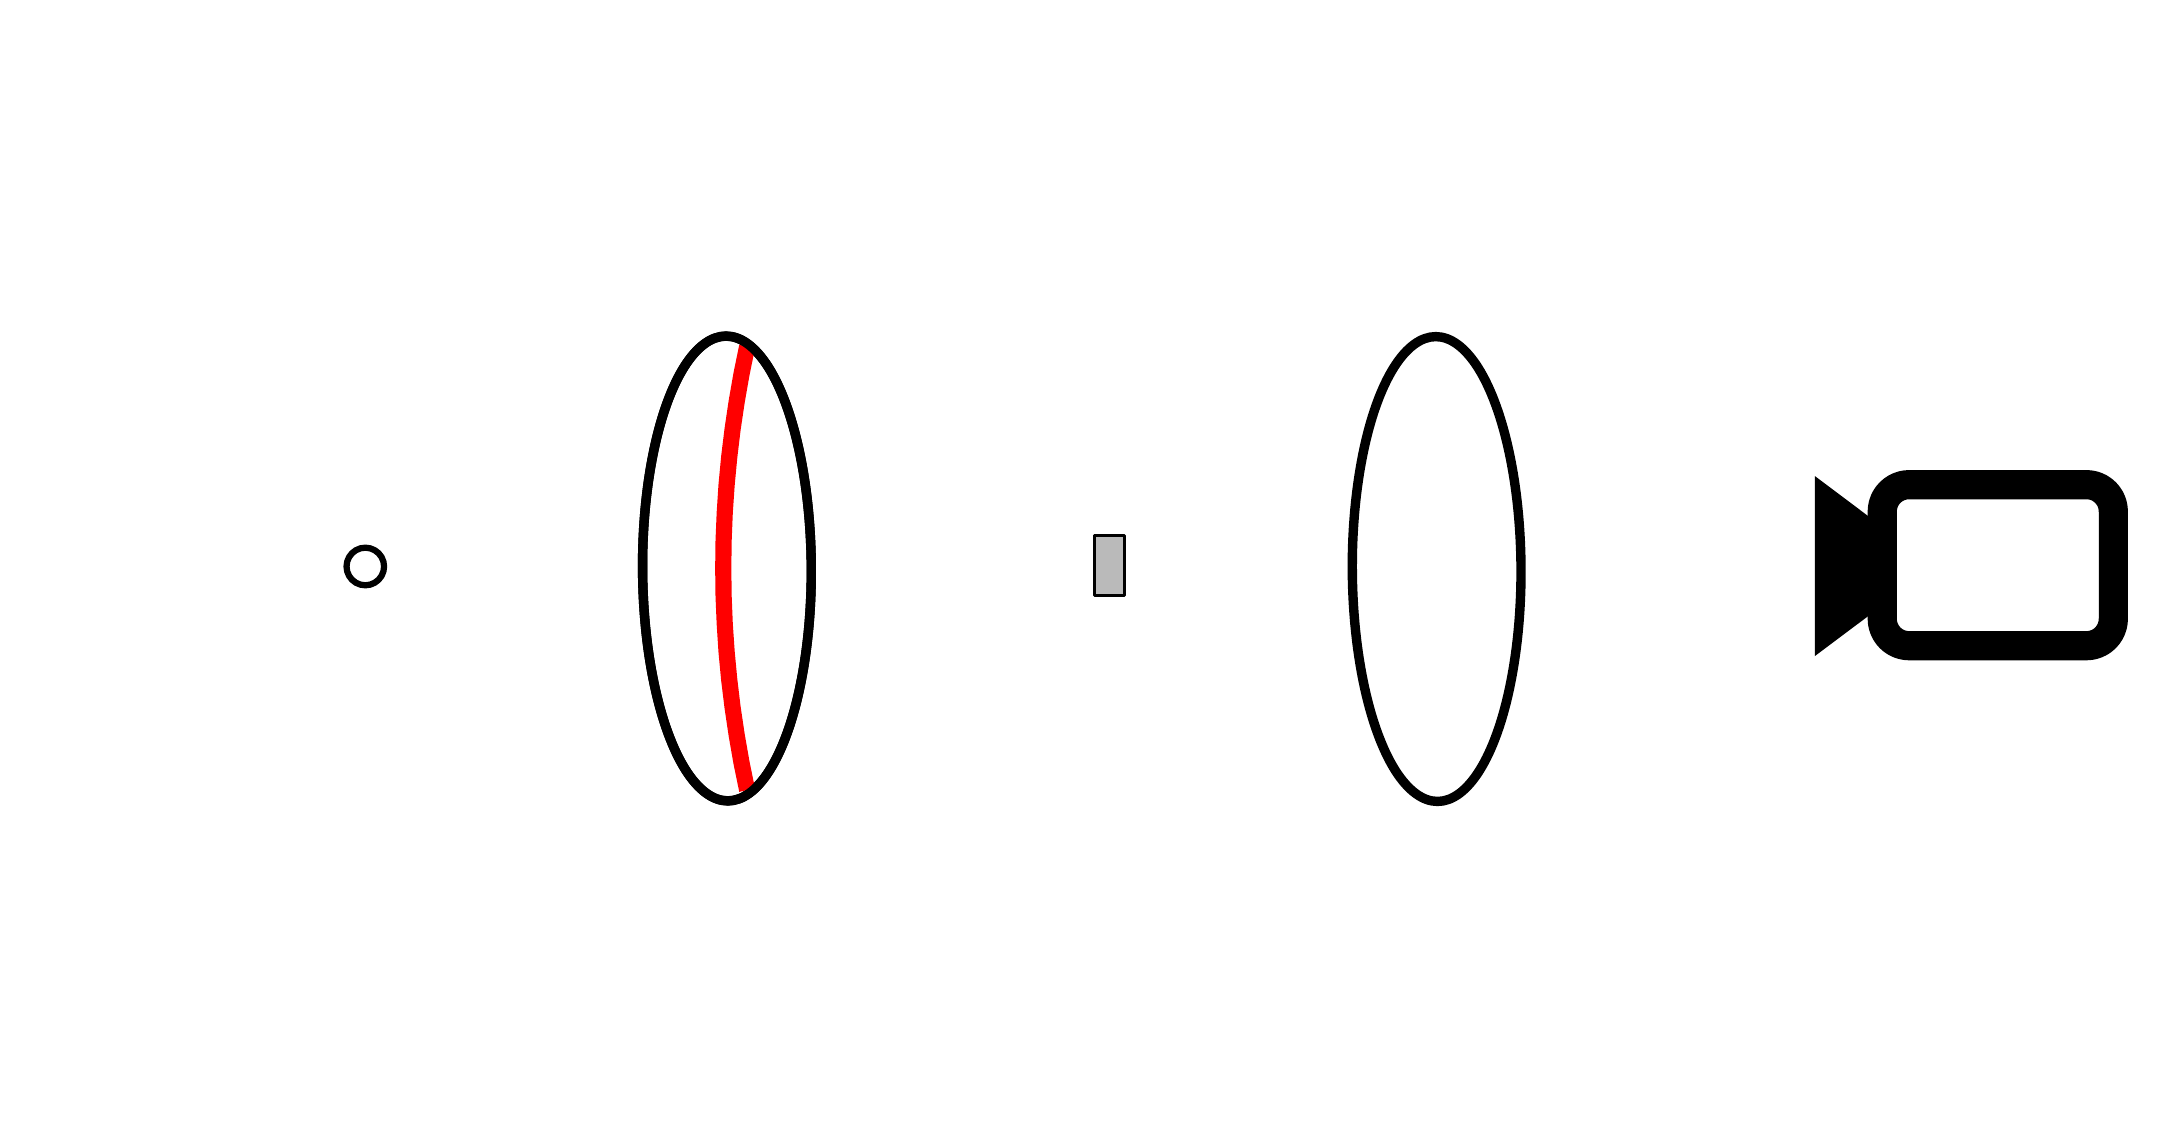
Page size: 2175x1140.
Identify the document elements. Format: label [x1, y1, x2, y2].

text_box [1814, 476, 1875, 657]
text_box [648, 341, 806, 796]
text_box [715, 0, 1747, 1140]
text_box [1882, 484, 2114, 646]
